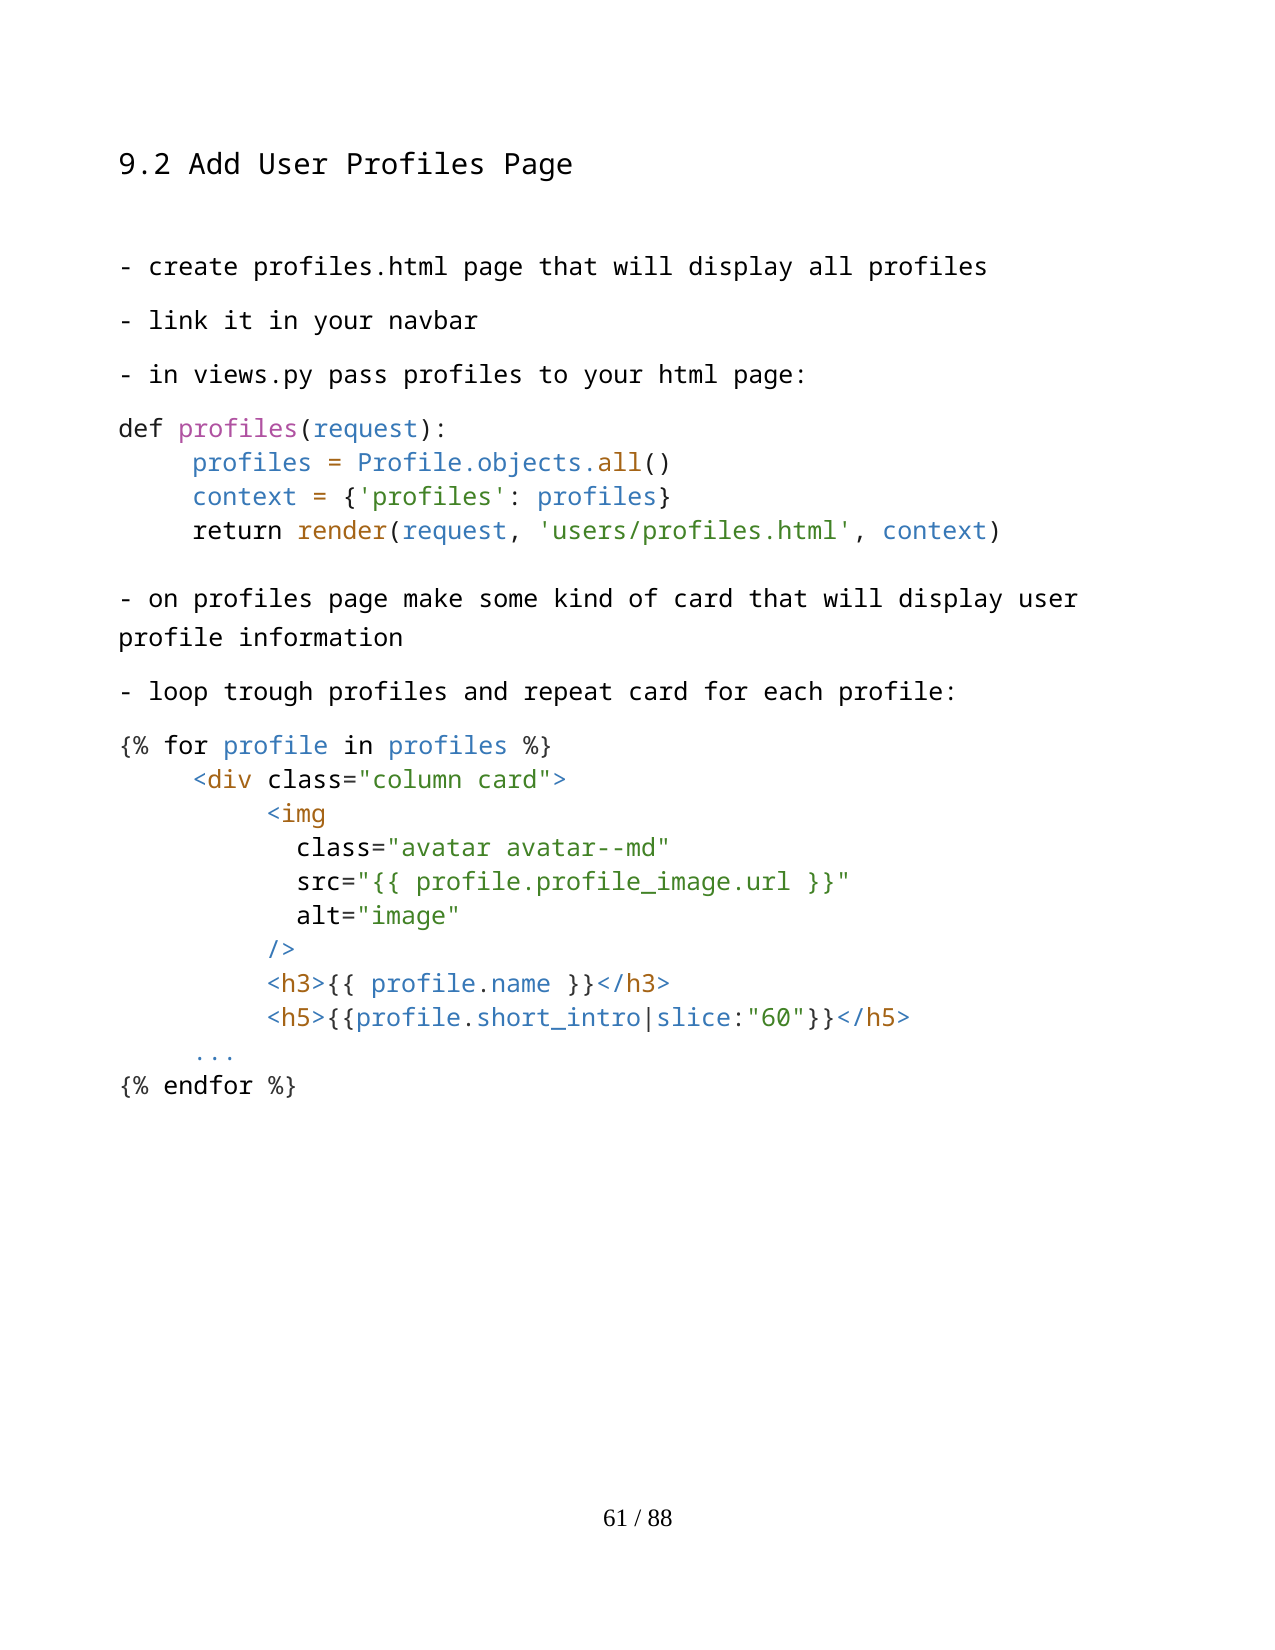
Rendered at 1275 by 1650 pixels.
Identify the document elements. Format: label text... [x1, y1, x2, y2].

text return render(request, 'users/profiles.html', context) [118, 512, 1157, 547]
text - create profiles.html page that will display all profiles [118, 249, 1157, 283]
text alt="image" [118, 898, 1157, 932]
text def profiles(request): [118, 410, 1157, 444]
text - loop trough profiles and repeat card for each profile: [118, 673, 1157, 708]
text ... [118, 1034, 1157, 1068]
text <h5>{{profile.short_intro|slice:"60"}}</h5> [118, 1000, 1157, 1034]
text /> [118, 932, 1157, 966]
text - on profiles page make some kind of card that will display user profile information [118, 581, 1157, 654]
text context = {'profiles': profiles} [118, 478, 1157, 512]
text - link it in your navbar [118, 303, 1157, 337]
text src="{{ profile.profile_image.url }}" [118, 863, 1157, 898]
text {% endfor %} [118, 1068, 1157, 1102]
subtitle 9.2 Add User Profiles Page [118, 143, 1157, 183]
text profiles = Profile.objects.all() [118, 444, 1157, 478]
text - in views.py pass profiles to your html page: [118, 357, 1157, 391]
text <div class="column card"> [118, 761, 1157, 795]
text {% for profile in profiles %} [118, 727, 1157, 761]
text <img [118, 795, 1157, 829]
text <h3>{{ profile.name }}</h3> [118, 966, 1157, 1000]
text class="avatar avatar--md" [118, 829, 1157, 863]
